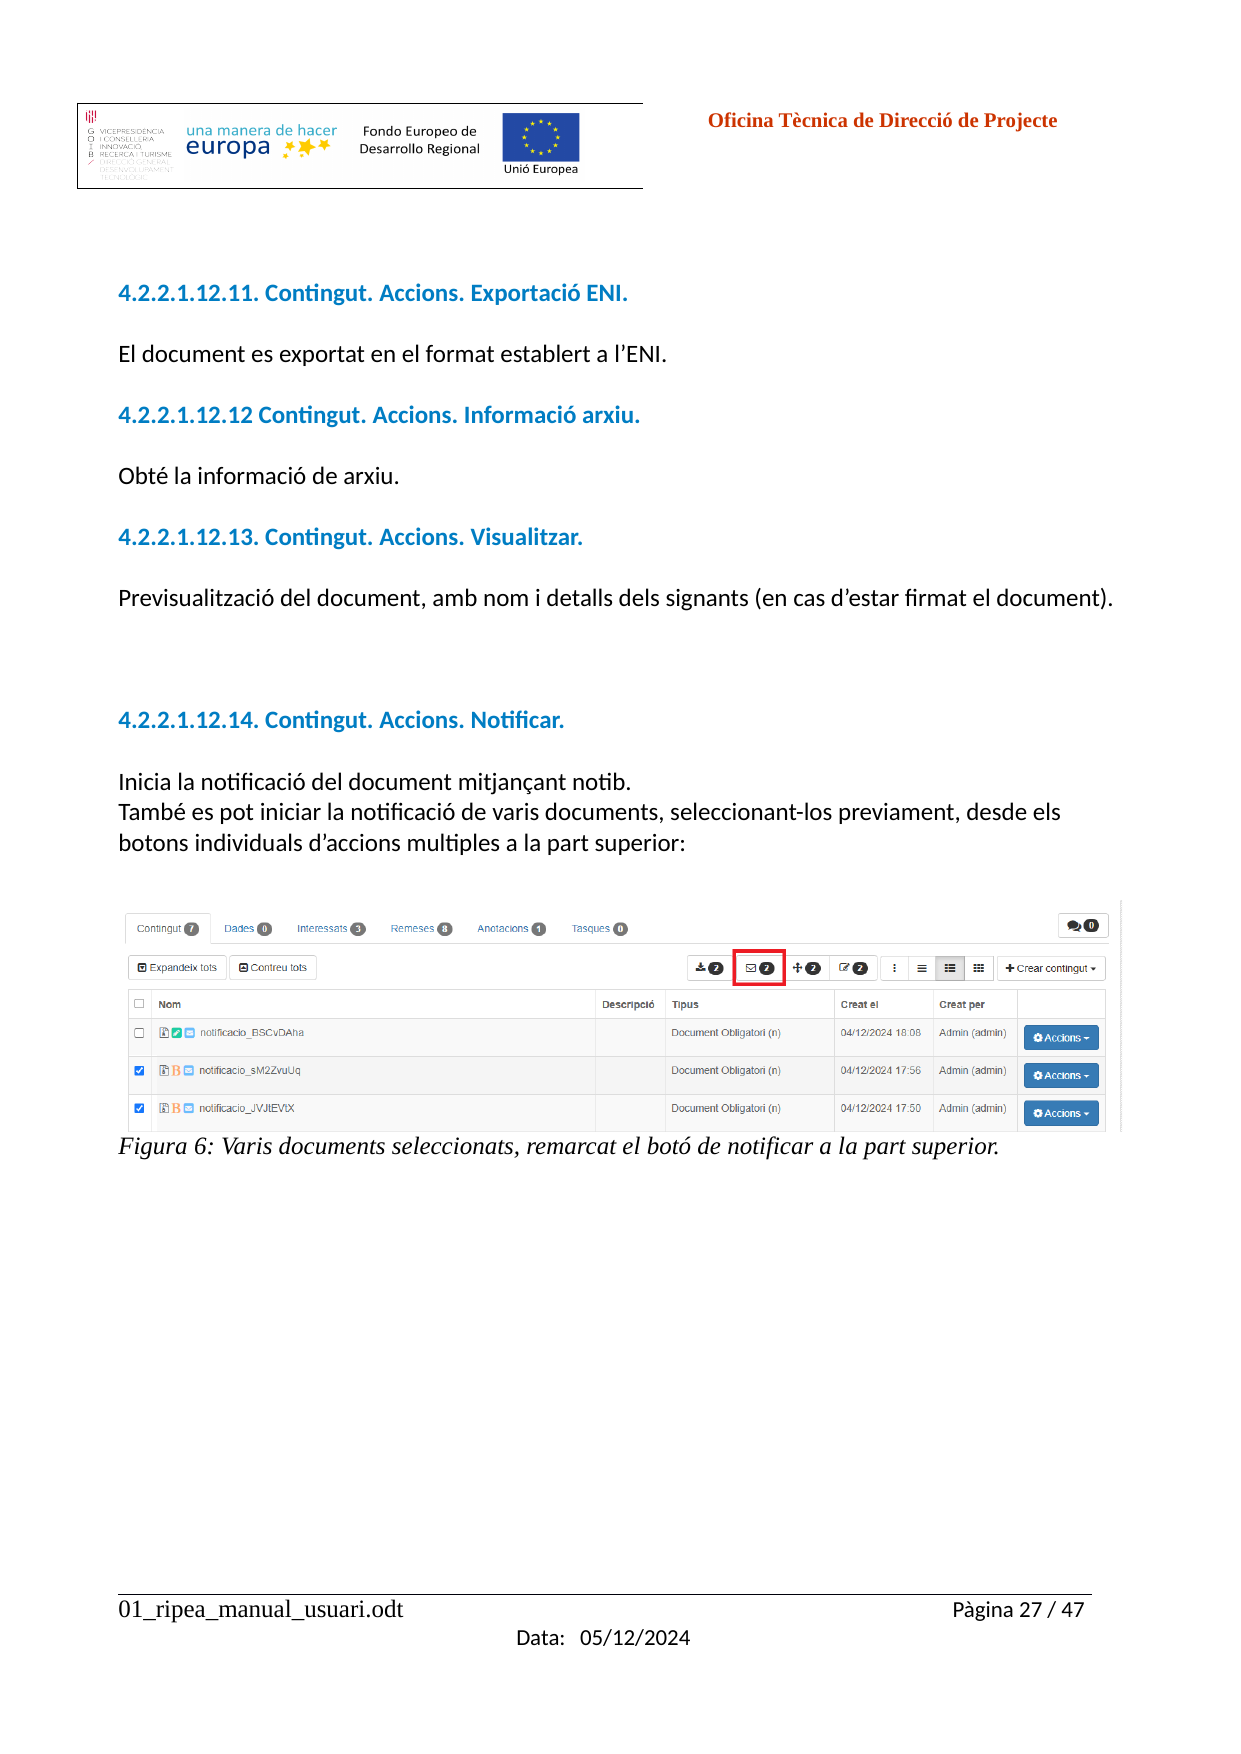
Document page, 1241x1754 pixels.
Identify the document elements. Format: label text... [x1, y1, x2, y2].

subtitle 4.2.2.1.12.14. Contingut. Accions. Notificar. [118, 705, 1122, 735]
text Previsualització del document, amb nom i detalls dels signants (en cas d’estar firmat el document). [118, 583, 1122, 613]
text També es pot iniciar la notificació de varis documents, seleccionant-los previament, desde els botons individuals d’accions multiples a la part superior: [118, 796, 1122, 857]
text Inicia la notificació del document mitjançant notib. [118, 766, 1122, 796]
text El document es exportat en el format establert a l’ENI. [118, 338, 1122, 369]
text Figura 6: Varis documents seleccionats, remarcat el botó de notificar a la part superior. [118, 1132, 1122, 1160]
picture [118, 900, 1123, 1132]
text Obté la informació de arxiu. [118, 461, 1122, 491]
subtitle 4.2.2.1.12.11. Contingut. Accions. Exportació ENI. [118, 277, 1122, 308]
subtitle 4.2.2.1.12.12 Contingut. Accions. Informació arxiu. [118, 399, 1122, 430]
picture [82, 108, 178, 182]
picture [184, 108, 585, 182]
subtitle 4.2.2.1.12.13. Contingut. Accions. Visualitzar. [118, 522, 1122, 552]
